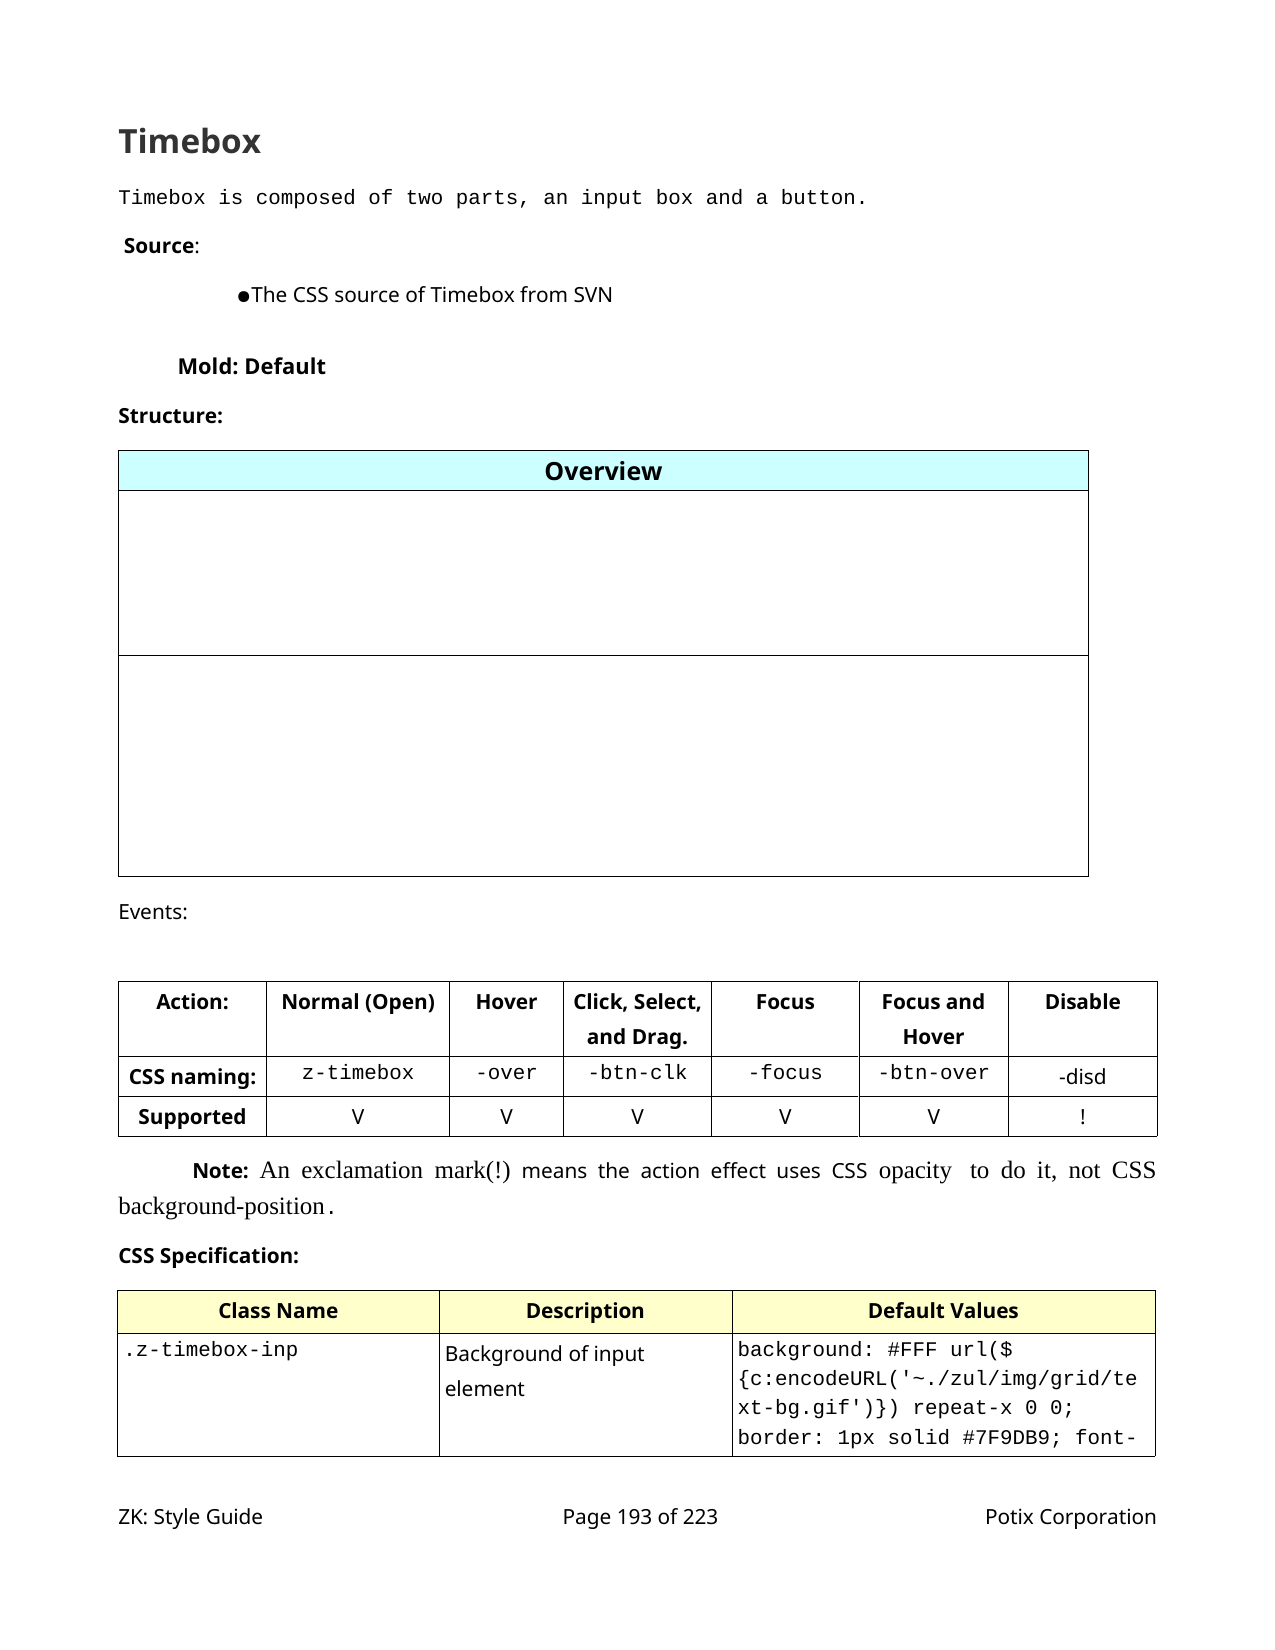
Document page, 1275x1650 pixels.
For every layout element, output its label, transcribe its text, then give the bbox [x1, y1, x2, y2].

table_header Hover [450, 982, 563, 1056]
table_cell V [860, 1097, 1008, 1136]
table_cell .z-timebox-inp [118, 1334, 439, 1456]
table_header Action: [119, 982, 266, 1056]
text Events: [118, 897, 1157, 961]
table_cell V [267, 1097, 449, 1136]
table_cell -over [450, 1057, 563, 1096]
text Structure: [118, 401, 1157, 429]
list The CSS source of Timebox from SVN [236, 280, 1157, 308]
table_header Focus and Hover [860, 982, 1008, 1056]
table_cell background: #FFF url(${c:encodeURL('~./zul/img/grid/text-bg.gif')}) repeat-x 0 0; border: 1px solid #7F9DB9; font- [733, 1334, 1155, 1456]
table_header Focus [712, 982, 858, 1056]
text Timebox is composed of two parts, an input box and a button. [118, 187, 1157, 211]
table_cell V [712, 1097, 858, 1136]
table_cell -focus [712, 1057, 858, 1096]
subtitle Mold: Default [177, 351, 1157, 381]
table_cell Background of input element [440, 1334, 732, 1456]
text CSS Specification: [118, 1241, 1157, 1269]
table_header Class Name [118, 1291, 439, 1333]
table_cell ! [1009, 1097, 1157, 1136]
table_cell V [564, 1097, 711, 1136]
table_cell z-timebox [267, 1057, 449, 1096]
table_cell -btn-over [860, 1057, 1008, 1096]
subtitle Timebox [118, 118, 1157, 163]
table_cell -btn-clk [564, 1057, 711, 1096]
table_cell CSS naming: [119, 1057, 266, 1096]
table_cell V [450, 1097, 563, 1136]
text Note: An exclamation mark(!) means the action effect uses CSS opacity to do it, not CSS background-position. [118, 1157, 1157, 1221]
table_cell Supported [119, 1097, 266, 1136]
table_cell [119, 491, 1088, 655]
table_header Default Values [733, 1291, 1155, 1333]
table_cell [119, 656, 1088, 876]
table_header Description [440, 1291, 732, 1333]
table_header Click, Select, and Drag. [564, 982, 711, 1056]
text Source: [118, 231, 1157, 259]
table_header Normal (Open) [267, 982, 449, 1056]
table_header Overview [119, 451, 1088, 490]
table_cell -disd [1009, 1057, 1157, 1096]
table_header Disable [1009, 982, 1157, 1056]
